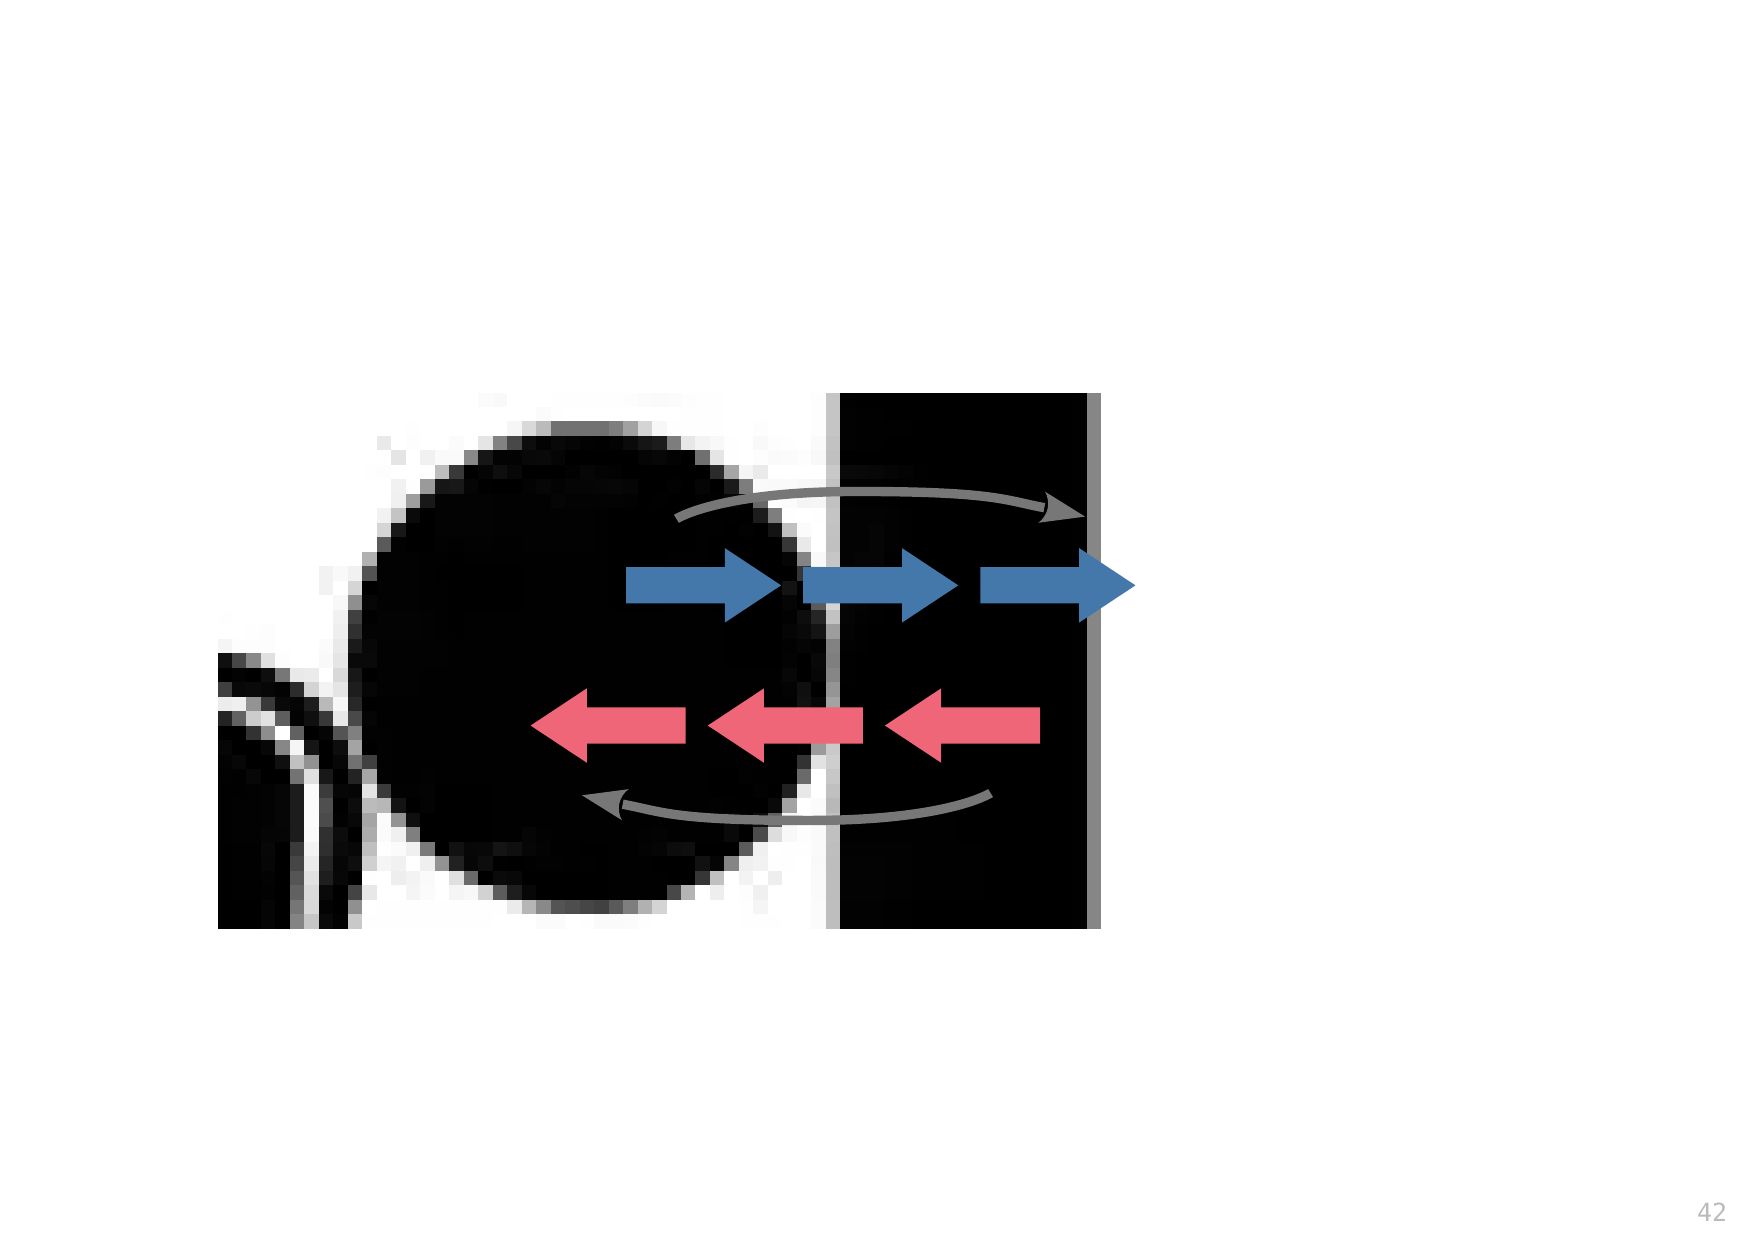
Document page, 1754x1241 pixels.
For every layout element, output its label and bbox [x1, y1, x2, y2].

text_box [530, 688, 686, 763]
text_box [707, 688, 863, 763]
text_box [884, 688, 1041, 763]
picture [218, 393, 1116, 929]
text_box [803, 548, 959, 623]
text_box [626, 548, 782, 623]
text_box [980, 548, 1136, 623]
